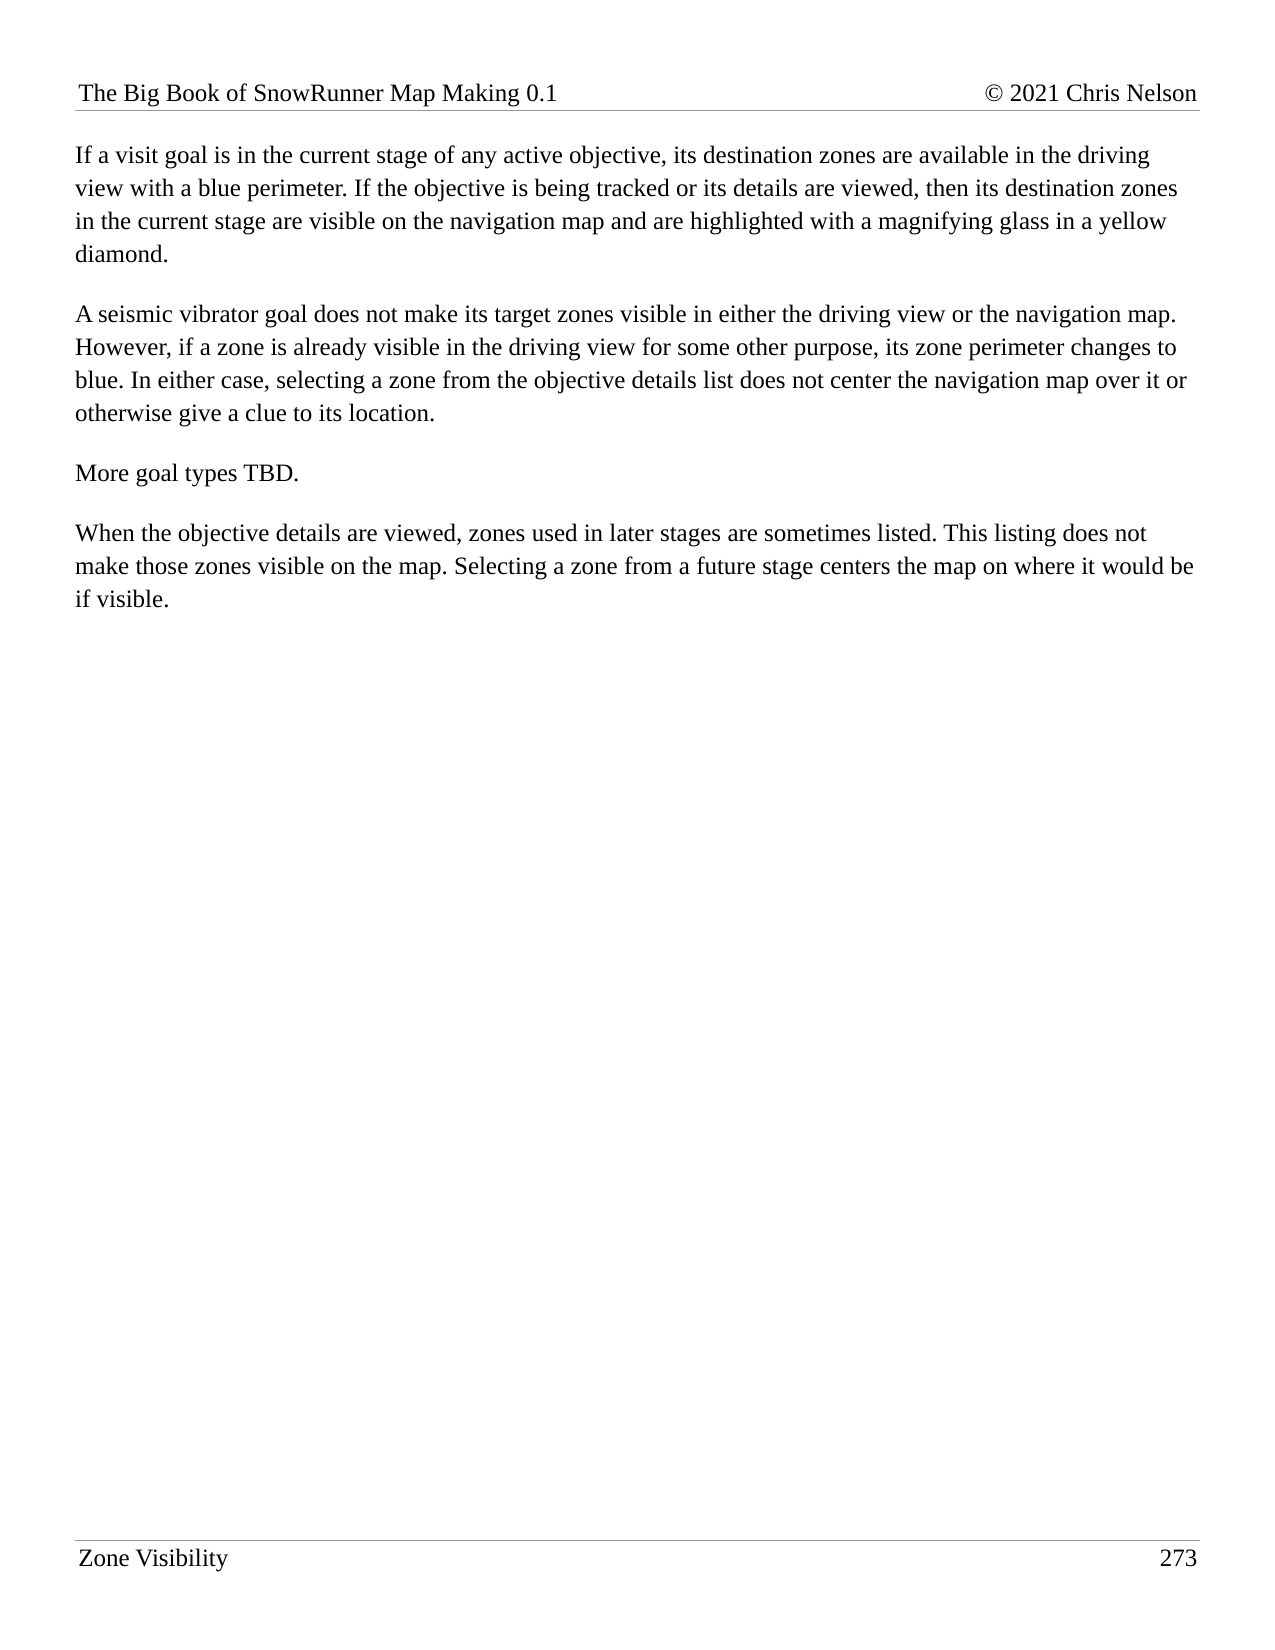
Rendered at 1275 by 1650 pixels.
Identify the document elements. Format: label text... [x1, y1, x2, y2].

text If a visit goal is in the current stage of any active objective, its destination zones are available in the driving view with a blue perimeter. If the objective is being tracked or its details are viewed, then its destination zones in the current stage are visible on the navigation map and are highlighted with a magnifying glass in a yellow diamond. [75, 140, 1200, 268]
text More goal types TBD. [75, 458, 1200, 487]
text A seismic vibrator goal does not make its target zones visible in either the driving view or the navigation map. However, if a zone is already visible in the driving view for some other purpose, its zone perimeter changes to blue. In either case, selecting a zone from the objective details list does not center the navigation map over it or otherwise give a clue to its location. [75, 299, 1200, 427]
text When the objective details are viewed, zones used in later stages are sometimes listed. This listing does not make those zones visible on the map. Selecting a zone from a future stage centers the map on where it would be if visible. [75, 518, 1200, 613]
